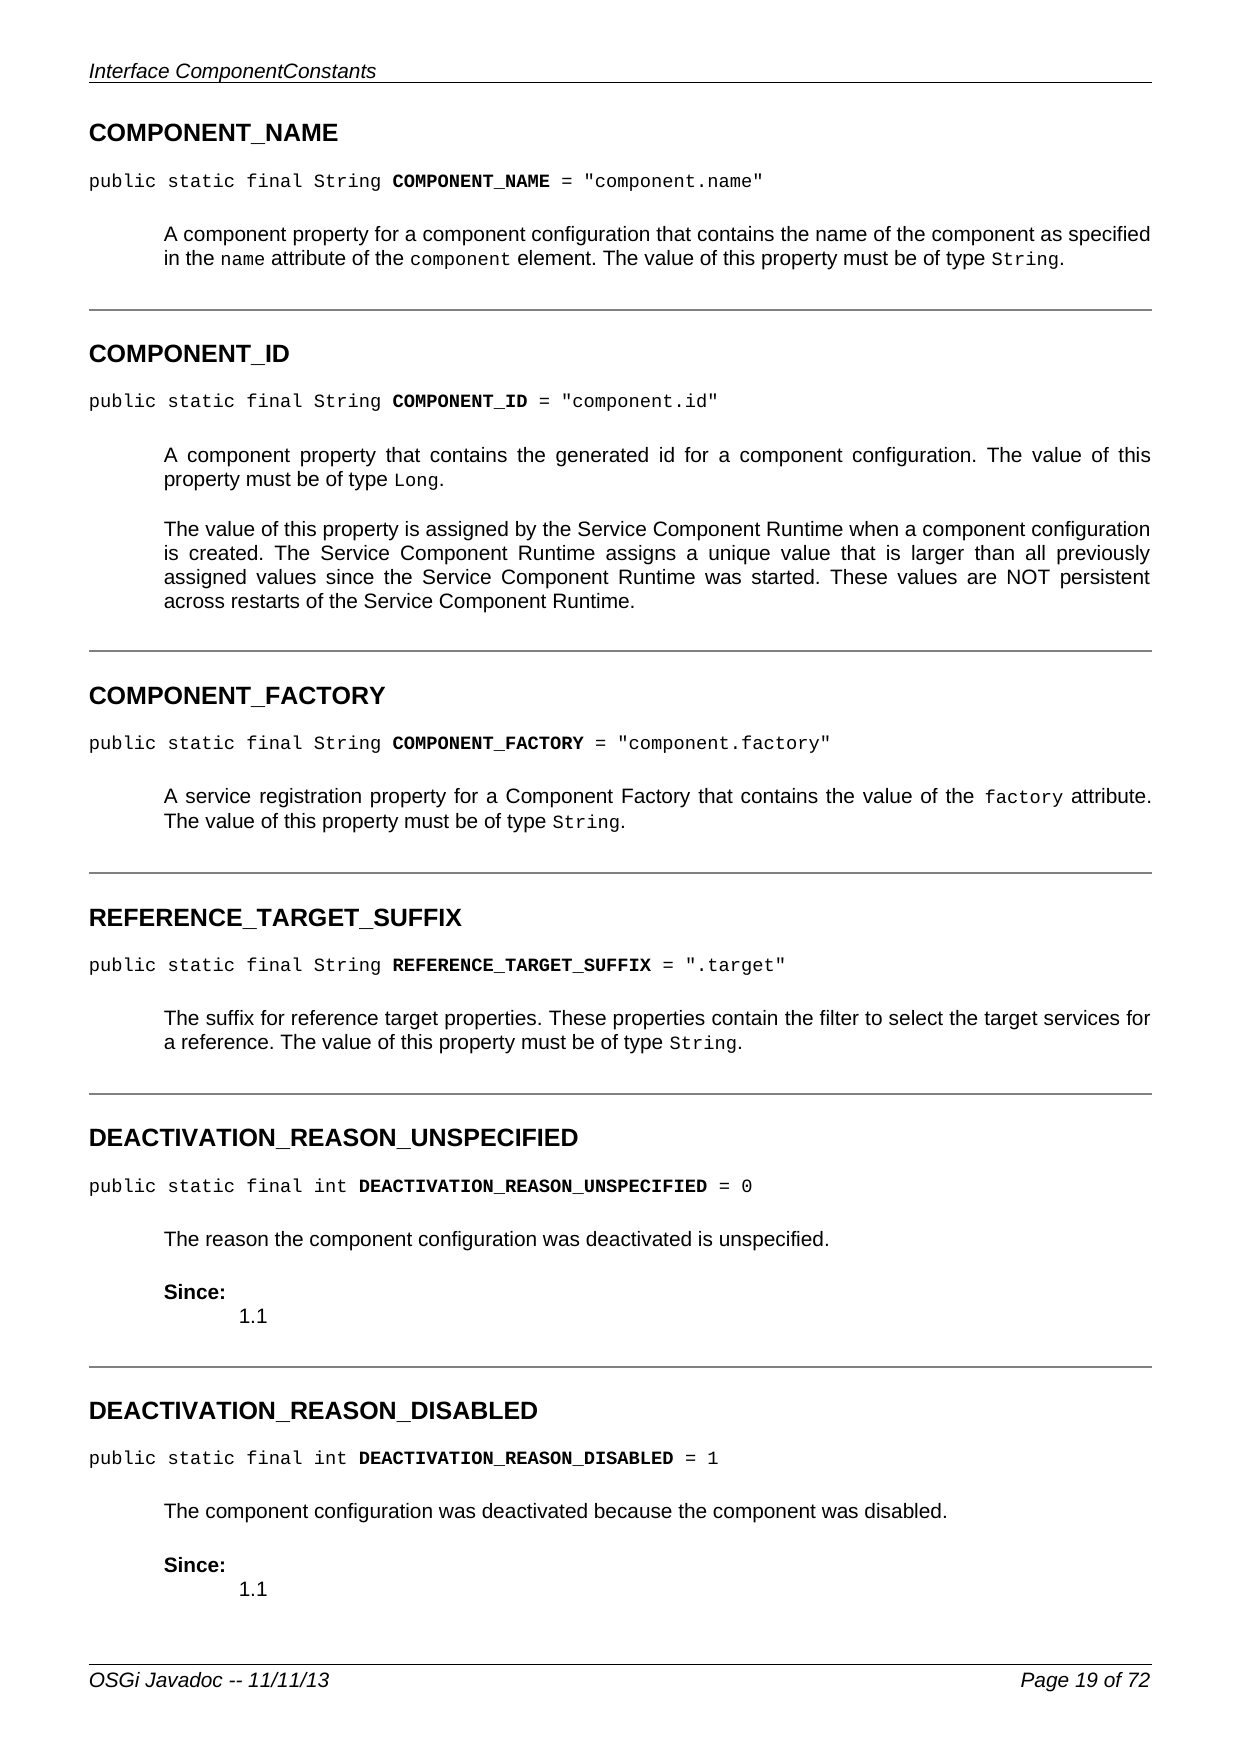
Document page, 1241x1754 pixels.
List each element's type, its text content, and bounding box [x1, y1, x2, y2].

text public static final String COMPONENT_ID = "component.id" [88, 392, 1152, 413]
text The value of this property is assigned by the Service Component Runtime when a component configuration is created. The Service Component Runtime assigns a unique value that is larger than all previously assigned values since the Service Component Runtime was started. These values are NOT persistent across restarts of the Service Component Runtime. [163, 517, 1152, 612]
subtitle DEACTIVATION_REASON_UNSPECIFIED [88, 1123, 1152, 1152]
text A service registration property for a Component Factory that contains the value of the factory attribute. The value of this property must be of type String. [163, 784, 1152, 834]
text 1.1 [238, 1576, 1152, 1600]
subtitle REFERENCE_TARGET_SUFFIX [88, 903, 1152, 931]
text The component configuration was deactivated because the component was disabled. [163, 1499, 1152, 1523]
text The suffix for reference target properties. These properties contain the filter to select the target services for a reference. The value of this property must be of type String. [163, 1006, 1152, 1055]
text public static final String COMPONENT_FACTORY = "component.factory" [88, 734, 1152, 755]
text 1.1 [238, 1304, 1152, 1328]
subtitle DEACTIVATION_REASON_DISABLED [88, 1396, 1152, 1425]
text A component property that contains the generated id for a component configuration. The value of this property must be of type Long. [163, 442, 1152, 492]
text Since: [163, 1552, 1152, 1576]
subtitle COMPONENT_ID [88, 339, 1152, 368]
subtitle COMPONENT_FACTORY [88, 681, 1152, 709]
text public static final String COMPONENT_NAME = "component.name" [88, 171, 1152, 193]
text The reason the component configuration was deactivated is unspecified. [163, 1227, 1152, 1251]
text public static final int DEACTIVATION_REASON_UNSPECIFIED = 0 [88, 1176, 1152, 1198]
text public static final int DEACTIVATION_REASON_DISABLED = 1 [88, 1449, 1152, 1470]
text Since: [163, 1280, 1152, 1304]
text A component property for a component configuration that contains the name of the component as specified in the name attribute of the component element. The value of this property must be of type String. [163, 222, 1152, 271]
subtitle COMPONENT_NAME [88, 118, 1152, 147]
text public static final String REFERENCE_TARGET_SUFFIX = ".target" [88, 956, 1152, 977]
